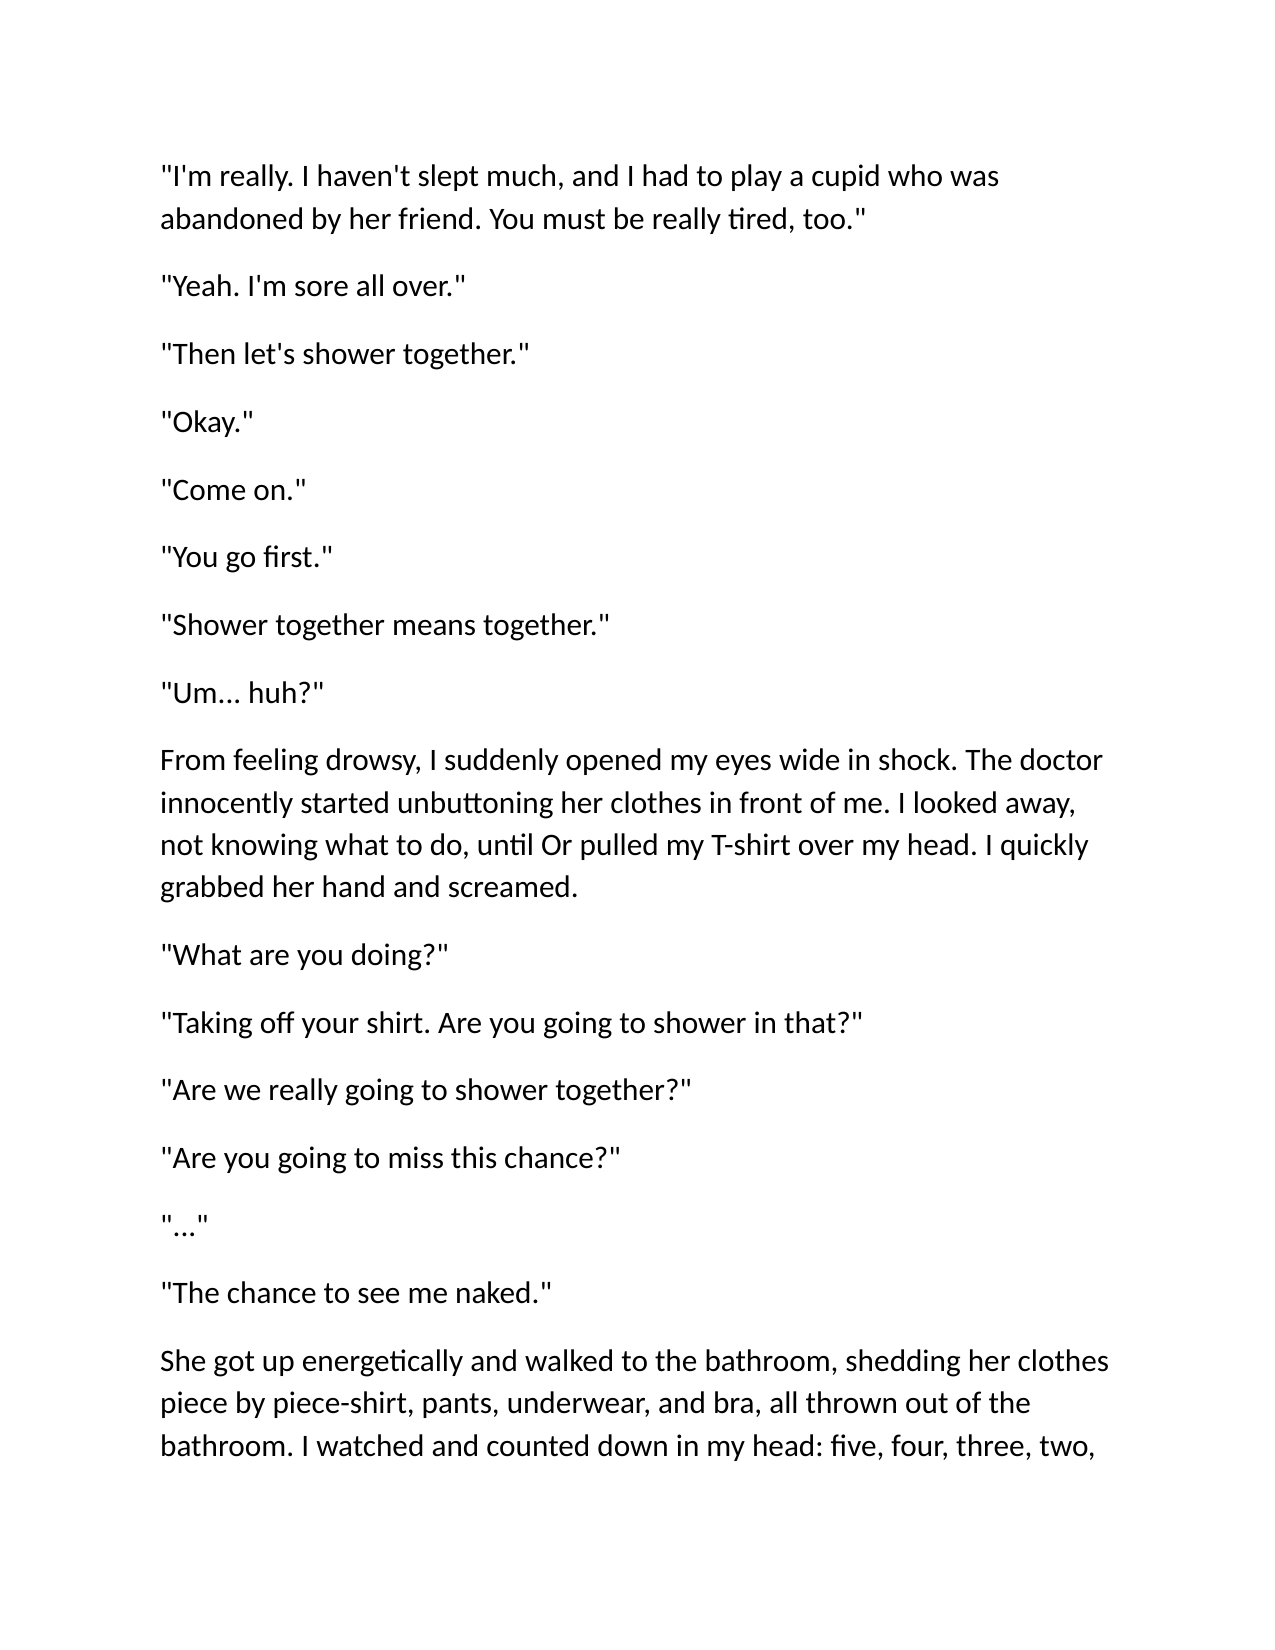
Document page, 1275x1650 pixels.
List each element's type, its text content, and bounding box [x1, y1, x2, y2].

text "The chance to see me naked." [160, 1273, 1113, 1312]
text "..." [160, 1206, 1113, 1244]
text She got up energetically and walked to the bathroom, shedding her clothes piece by piece-shirt, pants, underwear, and bra, all thrown out of the bathroom. I watched and counted down in my head: five, four, three, two, [160, 1341, 1113, 1464]
text "Okay." [160, 402, 1113, 440]
text "Are you going to miss this chance?" [160, 1138, 1113, 1176]
text "You go first." [160, 537, 1113, 575]
text "Um... huh?" [160, 673, 1113, 711]
text "Shower together means together." [160, 605, 1113, 643]
text "Yeah. I'm sore all over." [160, 266, 1113, 304]
text "What are you doing?" [160, 935, 1113, 973]
text "I'm really. I haven't slept much, and I had to play a cupid who was abandoned by her friend. You must be really tired, too." [160, 156, 1113, 237]
text "Then let's shower together." [160, 334, 1113, 372]
text "Come on." [160, 469, 1113, 508]
text From feeling drowsy, I suddenly opened my eyes wide in shock. The doctor innocently started unbuttoning her clothes in front of me. I looked away, not knowing what to do, until Or pulled my T-shirt over my head. I quickly grabbed her hand and screamed. [160, 740, 1113, 905]
text "Are we really going to shower together?" [160, 1070, 1113, 1108]
text "Taking off your shirt. Are you going to shower in that?" [160, 1003, 1113, 1041]
